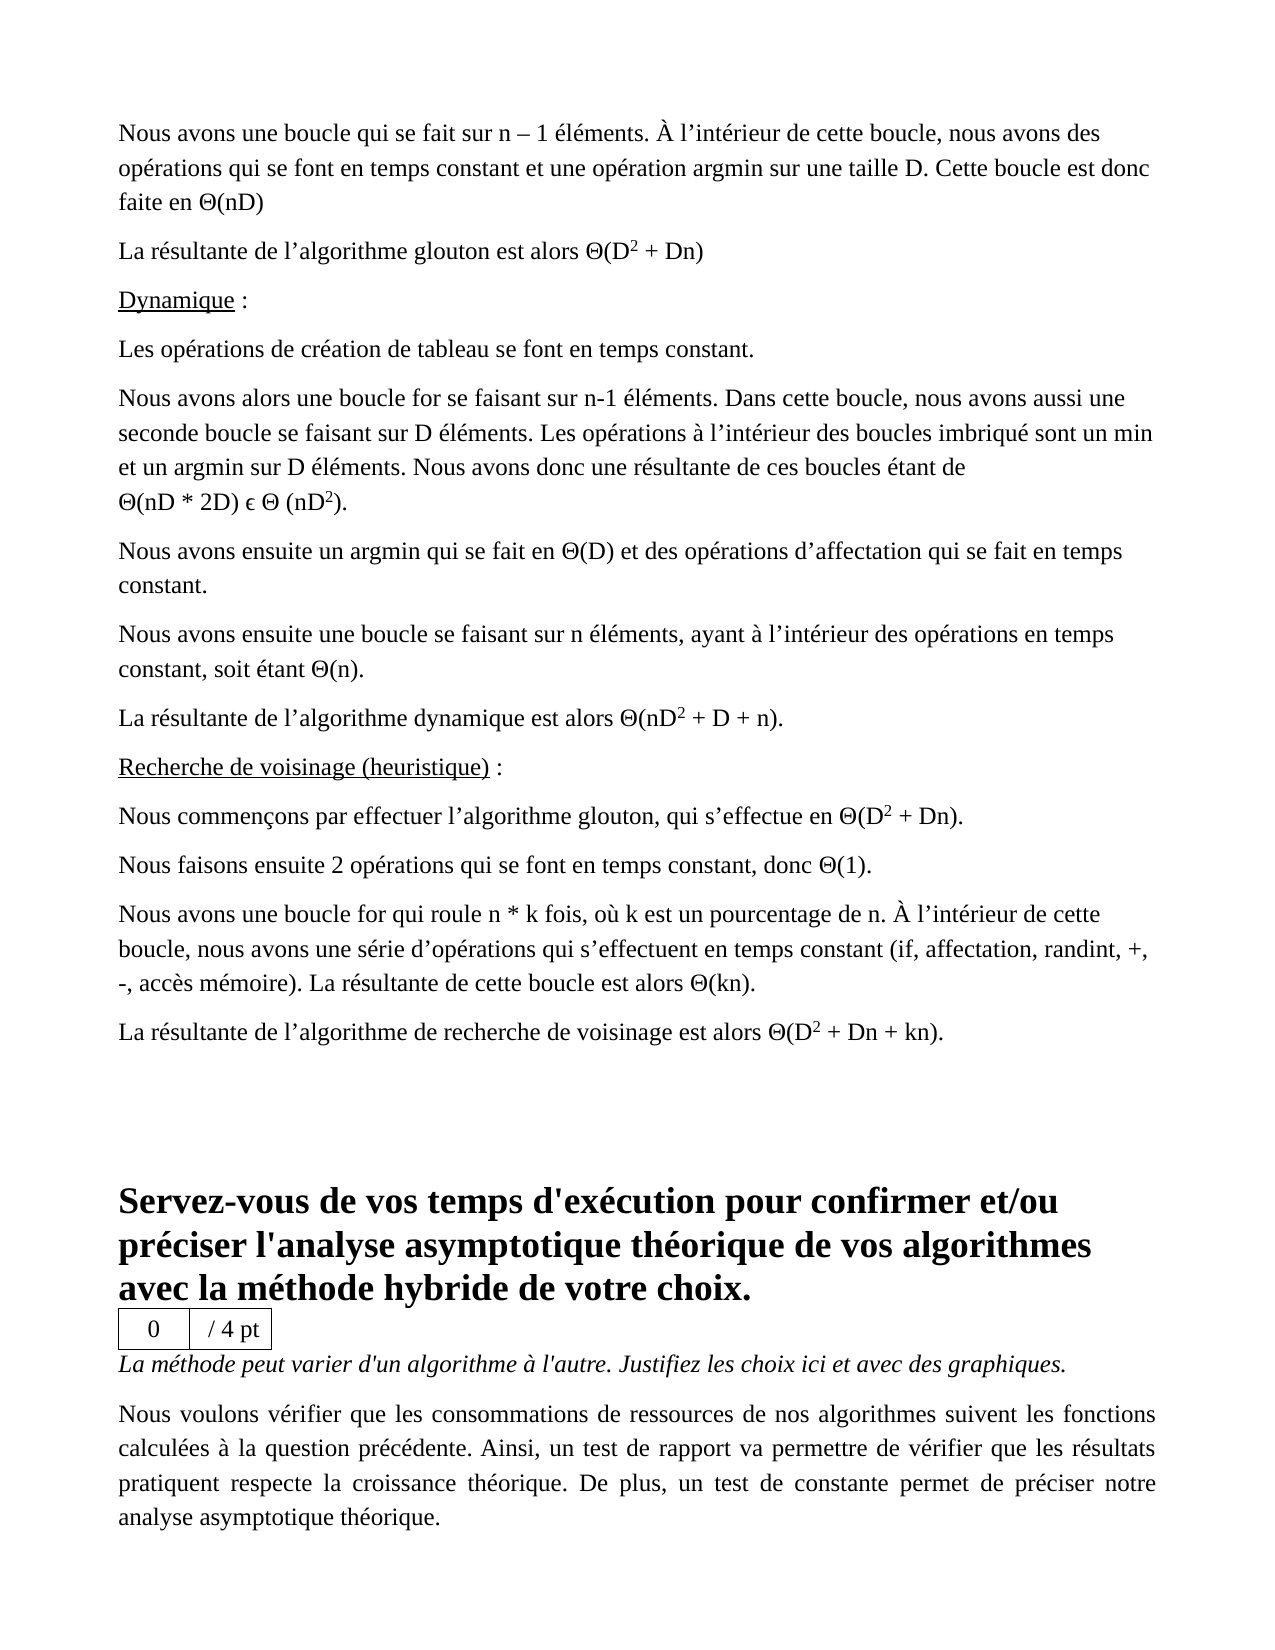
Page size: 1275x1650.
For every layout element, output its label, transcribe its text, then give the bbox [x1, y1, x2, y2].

text Nous voulons vérifier que les consommations de ressources de nos algorithmes suivent les fonctions calculées à la question précédente. Ainsi, un test de rapport va permettre de vérifier que les résultats pratiquent respecte la croissance théorique. De plus, un test de constante permet de préciser notre analyse asymptotique théorique. [118, 1399, 1157, 1531]
subtitle Servez-vous de vos temps d'exécution pour confirmer et/ou préciser l'analyse asymptotique théorique de vos algorithmes avec la méthode hybride de votre choix. [118, 1179, 1157, 1308]
text La résultante de l’algorithme de recherche de voisinage est alors Θ(D2 + Dn + kn). [118, 1017, 1157, 1046]
text Nous avons ensuite une boucle se faisant sur n éléments, ayant à l’intérieur des opérations en temps constant, soit étant Θ(n). [118, 619, 1157, 683]
text La résultante de l’algorithme glouton est alors Θ(D2 + Dn) [118, 236, 1157, 265]
text Nous avons alors une boucle for se faisant sur n-1 éléments. Dans cette boucle, nous avons aussi une seconde boucle se faisant sur D éléments. Les opérations à l’intérieur des boucles imbriqué sont un min et un argmin sur D éléments. Nous avons donc une résultante de ces boucles étant de Θ(nD * 2D) ϵ Θ (nD2). [118, 383, 1157, 516]
text Les opérations de création de tableau se font en temps constant. [118, 334, 1157, 363]
text Nous avons une boucle for qui roule n * k fois, où k est un pourcentage de n. À l’intérieur de cette boucle, nous avons une série d’opérations qui s’effectuent en temps constant (if, affectation, randint, +, -, accès mémoire). La résultante de cette boucle est alors Θ(kn). [118, 899, 1157, 997]
text Nous avons une boucle qui se fait sur n – 1 éléments. À l’intérieur de cette boucle, nous avons des opérations qui se font en temps constant et une opération argmin sur une taille D. Cette boucle est donc faite en Θ(nD) [118, 118, 1157, 216]
text La méthode peut varier d'un algorithme à l'autre. Justifiez les choix ici et avec des graphiques. [118, 1349, 1157, 1378]
table_header 0 [119, 1309, 189, 1349]
text Recherche de voisinage (heuristique) : [118, 752, 1157, 781]
text Nous faisons ensuite 2 opérations qui se font en temps constant, donc Θ(1). [118, 850, 1157, 879]
text Nous commençons par effectuer l’algorithme glouton, qui s’effectue en Θ(D2 + Dn). [118, 801, 1157, 830]
table_header / 4 pt [190, 1309, 271, 1349]
text Dynamique : [118, 285, 1157, 314]
text La résultante de l’algorithme dynamique est alors Θ(nD2 + D + n). [118, 703, 1157, 732]
text Nous avons ensuite un argmin qui se fait en Θ(D) et des opérations d’affectation qui se fait en temps constant. [118, 536, 1157, 599]
